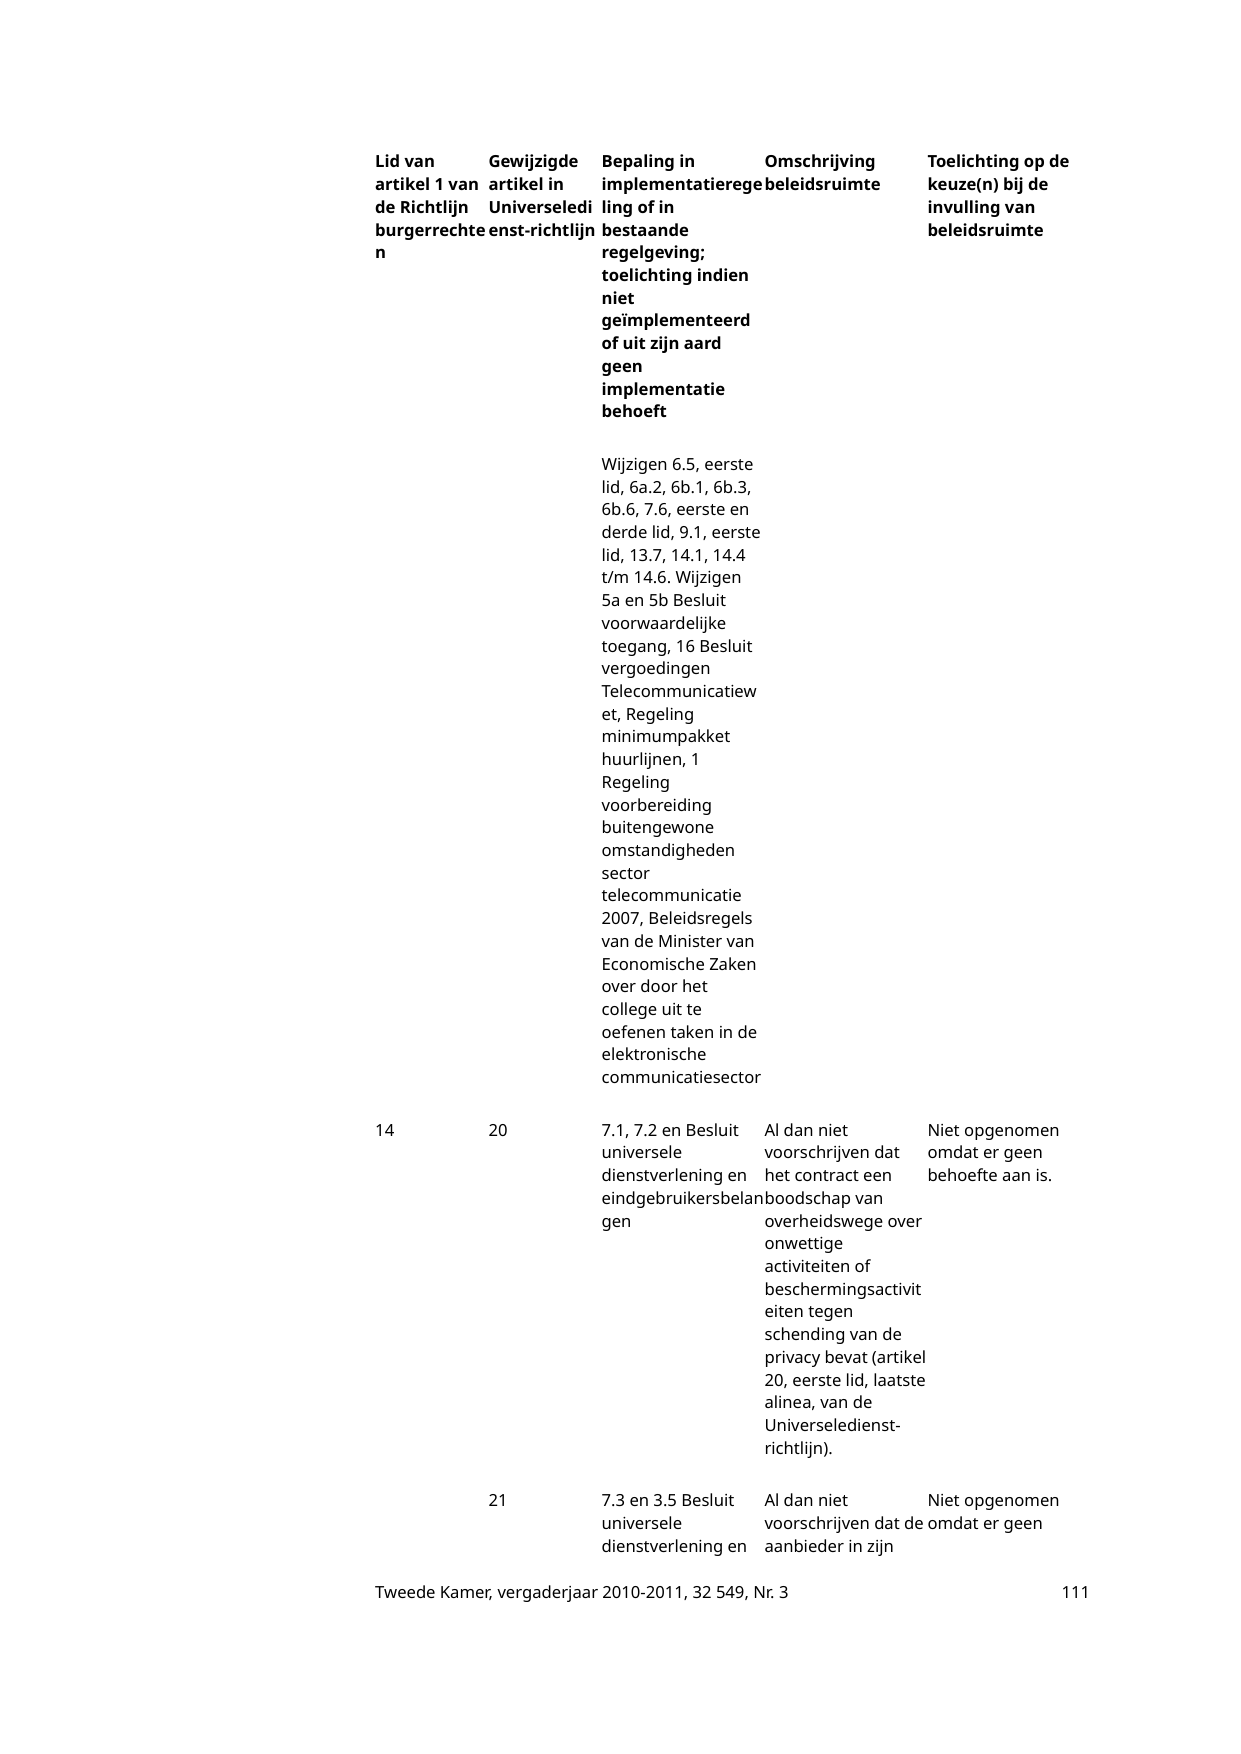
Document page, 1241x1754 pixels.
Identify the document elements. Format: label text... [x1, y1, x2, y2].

table_cell Niet opgenomen omdat er geen behoefte aan is. [927, 1118, 1090, 1489]
table_cell Wijzigen 6.5, eerste lid, 6a.2, 6b.1, 6b.3, 6b.6, 7.6, eerste en derde lid, 9.1, eerste lid, 13.7, 14.1, 14.4 t/m 14.6. Wijzigen 5a en 5b Besluit voorwaardelijke toegang, 16 Besluit vergoedingen Telecommunicatiewet, Regeling minimumpakket huurlijnen, 1 Regeling voorbereiding buitengewone omstandigheden sector telecommunicatie 2007, Beleidsregels van de Minister van Economische Zaken over door het college uit te oefenen taken in de elektronische communicatiesector [601, 453, 764, 1118]
table_header Toelichting op de keuze(n) bij de invulling van beleidsruimte [927, 150, 1090, 452]
table_cell Niet opgenomen omdat er geen [927, 1489, 1090, 1557]
table_cell 21 [488, 1489, 601, 1557]
table_cell 20 [488, 1118, 601, 1489]
table_cell 7.1, 7.2 en Besluit universele dienstverlening en eindgebruikersbelangen [601, 1118, 764, 1489]
table_header Bepaling in implementatieregeling of in bestaande regelgeving; toelichting indien niet geïmplementeerd of uit zijn aard geen implementatie behoeft [601, 150, 764, 452]
table_cell 14 [375, 1118, 488, 1557]
table_cell [375, 453, 488, 1118]
table_header Omschrijving beleidsruimte [764, 150, 927, 452]
table_cell [927, 453, 1090, 1118]
table_cell [488, 453, 601, 1118]
table_cell Al dan niet voorschrijven dat de aanbieder in zijn [764, 1489, 927, 1557]
table_cell 7.3 en 3.5 Besluit universele dienstverlening en [601, 1489, 764, 1557]
table_cell [764, 453, 927, 1118]
table_header Gewijzigde artikel in Universeledienst-richtlijn [488, 150, 601, 452]
table_header Lid van artikel 1 van de Richtlijn burgerrechten [375, 150, 488, 452]
table_cell Al dan niet voorschrijven dat het contract een boodschap van overheidswege over onwettige activiteiten of beschermingsactiviteiten tegen schending van de privacy bevat (artikel 20, eerste lid, laatste alinea, van de Universeledienst-richtlijn). [764, 1118, 927, 1489]
